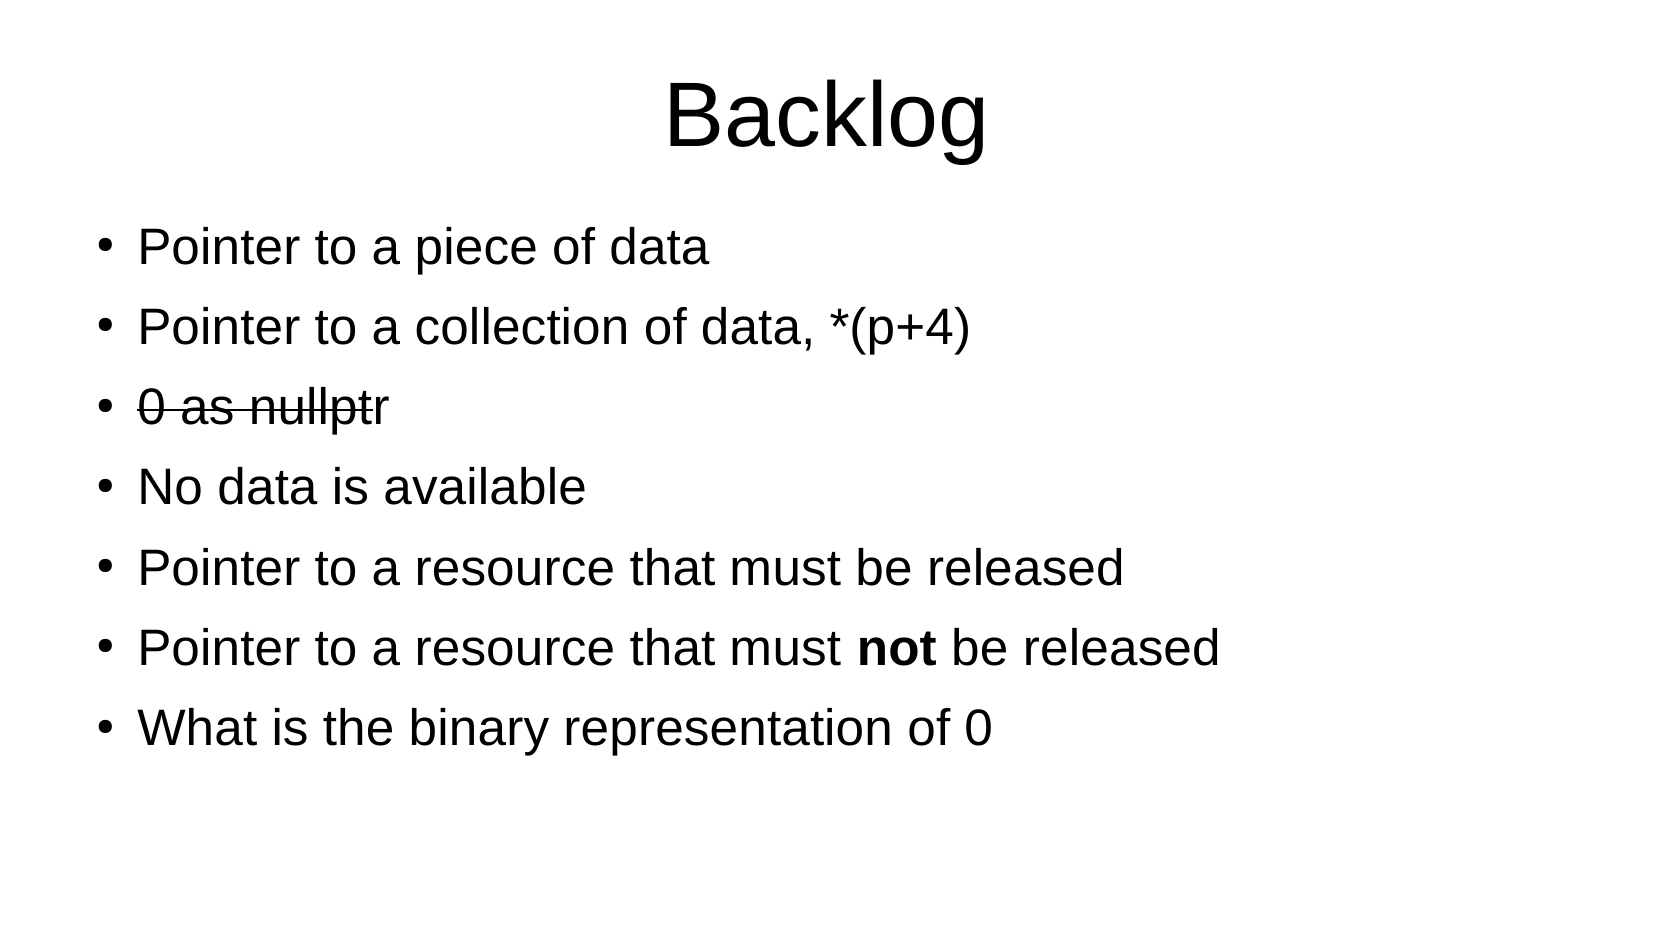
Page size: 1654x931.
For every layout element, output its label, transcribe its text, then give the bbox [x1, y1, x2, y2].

list Pointer to a piece of data Pointer to a collection of data, *(p+4) 0 as nullptr No data is available Pointer to a resource that must be released Pointer to a resource that must not be released What is the binary representation of 0 [82, 217, 1571, 758]
title Backlog [82, 37, 1571, 193]
